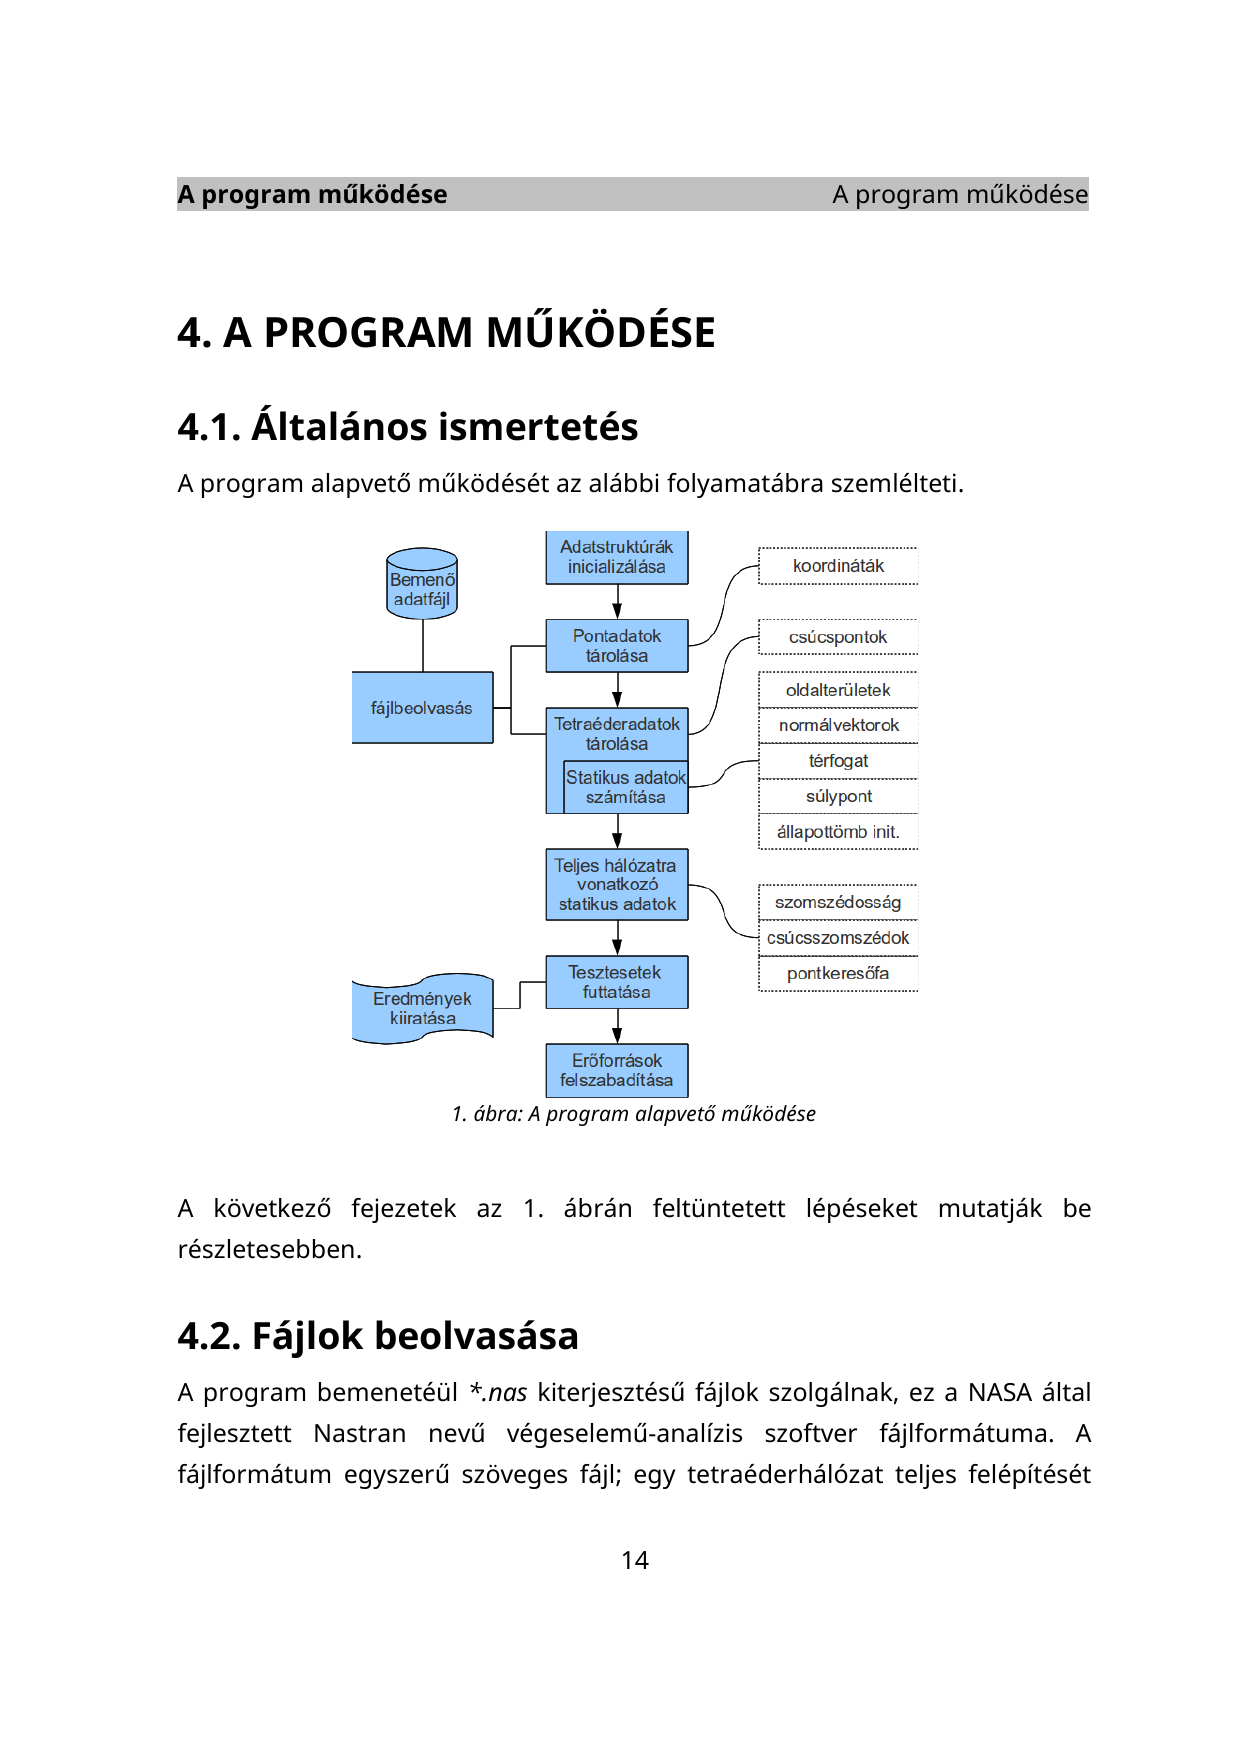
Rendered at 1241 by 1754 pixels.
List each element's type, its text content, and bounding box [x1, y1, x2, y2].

subtitle A program működése [177, 303, 1093, 359]
subtitle Fájlok beolvasása [177, 1309, 1093, 1360]
text A következő fejezetek az 1. ábrán feltüntetett lépéseket mutatják be részletesebben. [177, 1191, 1093, 1266]
picture [352, 531, 919, 1098]
subtitle Általános ismertetés [177, 400, 1093, 451]
text 1. ábra: A program alapvető működése [352, 1098, 918, 1127]
text A program bemenetéül *.nas kiterjesztésű fájlok szolgálnak, ez a NASA által fejlesztett Nastran nevű végeselemű-analízis szoftver fájlformátuma. A fájlformátum egyszerű szöveges fájl; egy tetraéderhálózat teljes felépítését [177, 1375, 1093, 1491]
text A program alapvető működését az alábbi folyamatábra szemlélteti. [177, 466, 1093, 500]
